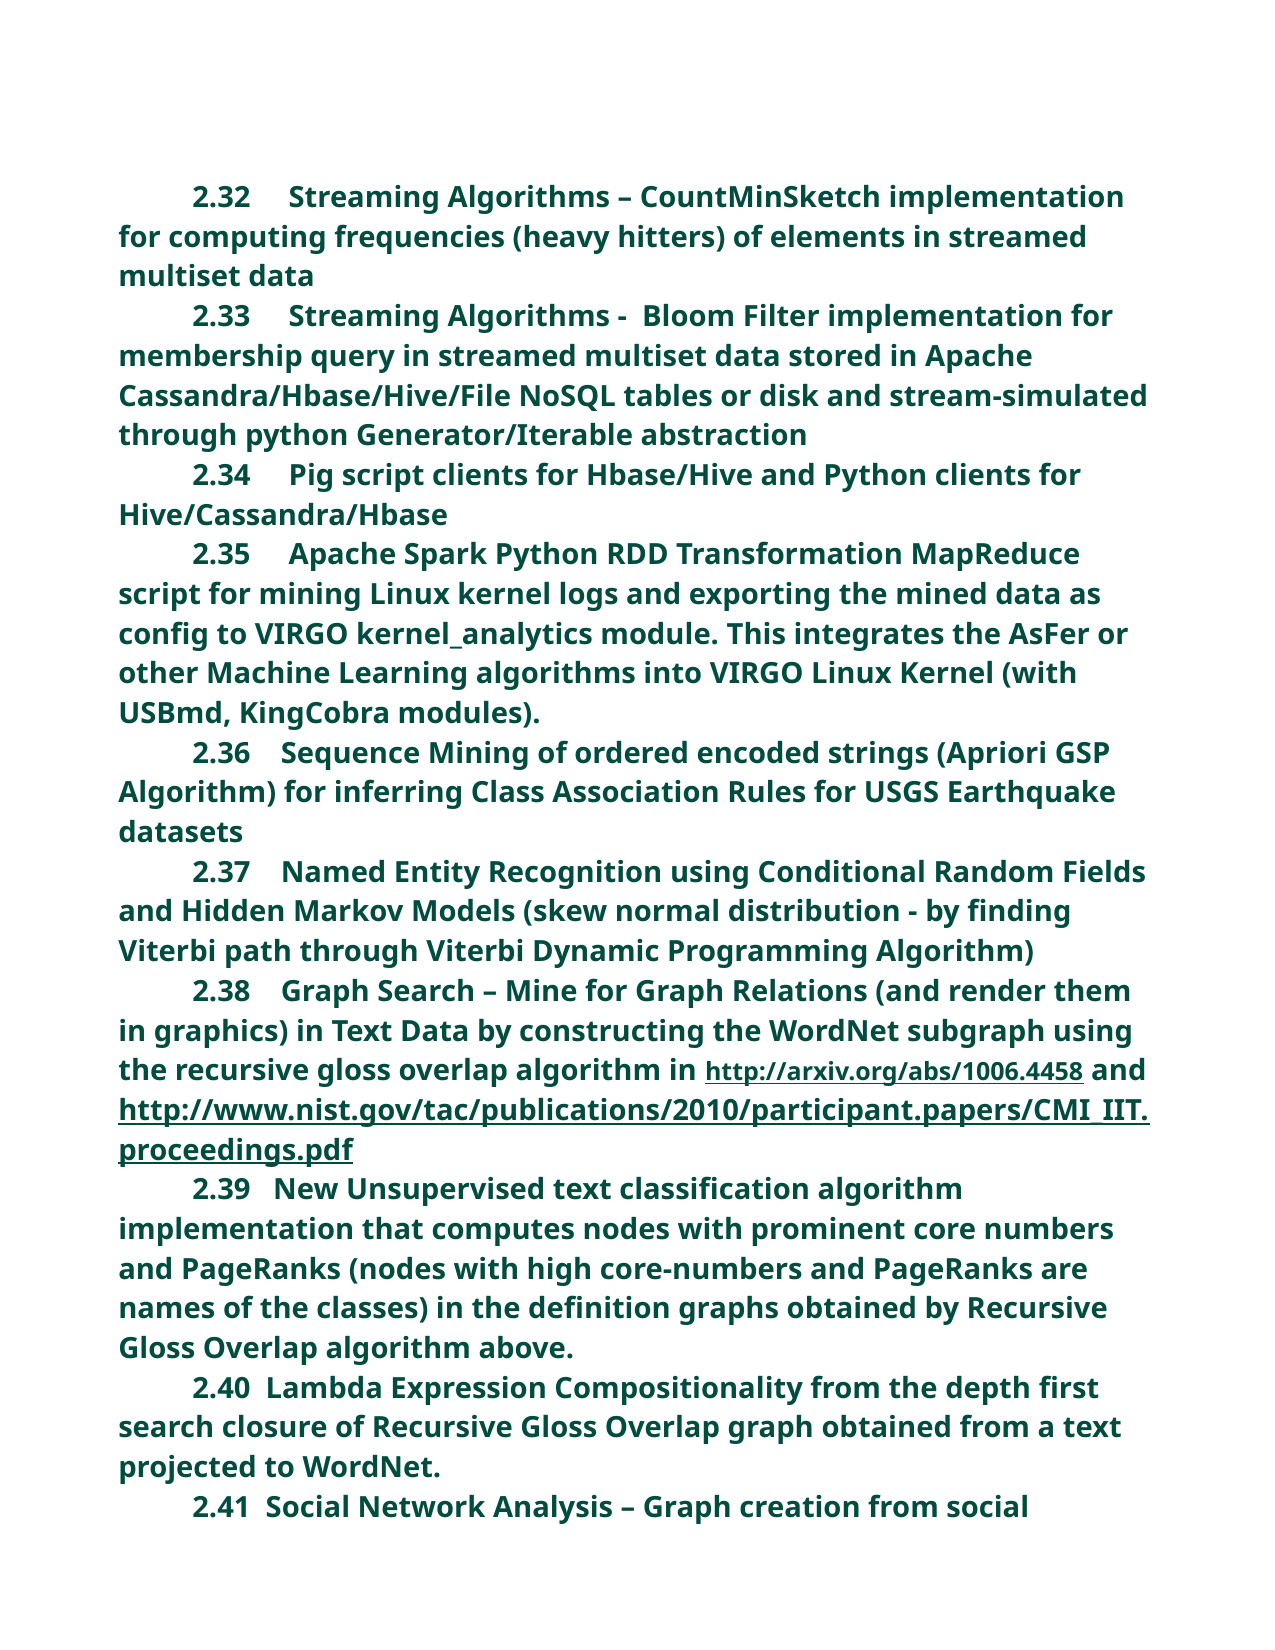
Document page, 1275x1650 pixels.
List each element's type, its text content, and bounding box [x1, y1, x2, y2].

text 2.33 Streaming Algorithms - Bloom Filter implementation for membership query in streamed multiset data stored in Apache Cassandra/Hbase/Hive/File NoSQL tables or disk and stream-simulated through python Generator/Iterable abstraction [118, 295, 1157, 454]
text 2.40 Lambda Expression Compositionality from the depth first search closure of Recursive Gloss Overlap graph obtained from a text projected to WordNet. [118, 1367, 1157, 1486]
text 2.35 Apache Spark Python RDD Transformation MapReduce script for mining Linux kernel logs and exporting the mined data as config to VIRGO kernel_analytics module. This integrates the AsFer or other Machine Learning algorithms into VIRGO Linux Kernel (with USBmd, KingCobra modules). [118, 533, 1157, 732]
text 2.36 Sequence Mining of ordered encoded strings (Apriori GSP Algorithm) for inferring Class Association Rules for USGS Earthquake datasets [118, 732, 1157, 851]
text 2.34 Pig script clients for Hbase/Hive and Python clients for Hive/Cassandra/Hbase [118, 454, 1157, 533]
text 2.37 Named Entity Recognition using Conditional Random Fields and Hidden Markov Models (skew normal distribution - by finding Viterbi path through Viterbi Dynamic Programming Algorithm) [118, 851, 1157, 970]
text 2.39 New Unsupervised text classification algorithm implementation that computes nodes with prominent core numbers and PageRanks (nodes with high core-numbers and PageRanks are names of the classes) in the definition graphs obtained by Recursive Gloss Overlap algorithm above. [118, 1168, 1157, 1367]
text 2.32 Streaming Algorithms – CountMinSketch implementation for computing frequencies (heavy hitters) of elements in streamed multiset data [118, 176, 1157, 295]
text 2.38 Graph Search – Mine for Graph Relations (and render them in graphics) in Text Data by constructing the WordNet subgraph using the recursive gloss overlap algorithm in http://arxiv.org/abs/1006.4458 and http://www.nist.gov/tac/publications/2010/participant.papers/CMI_IIT.proceedings.pdf [118, 970, 1157, 1168]
text 2.41 Social Network Analysis – Graph creation from social [118, 1486, 1157, 1526]
